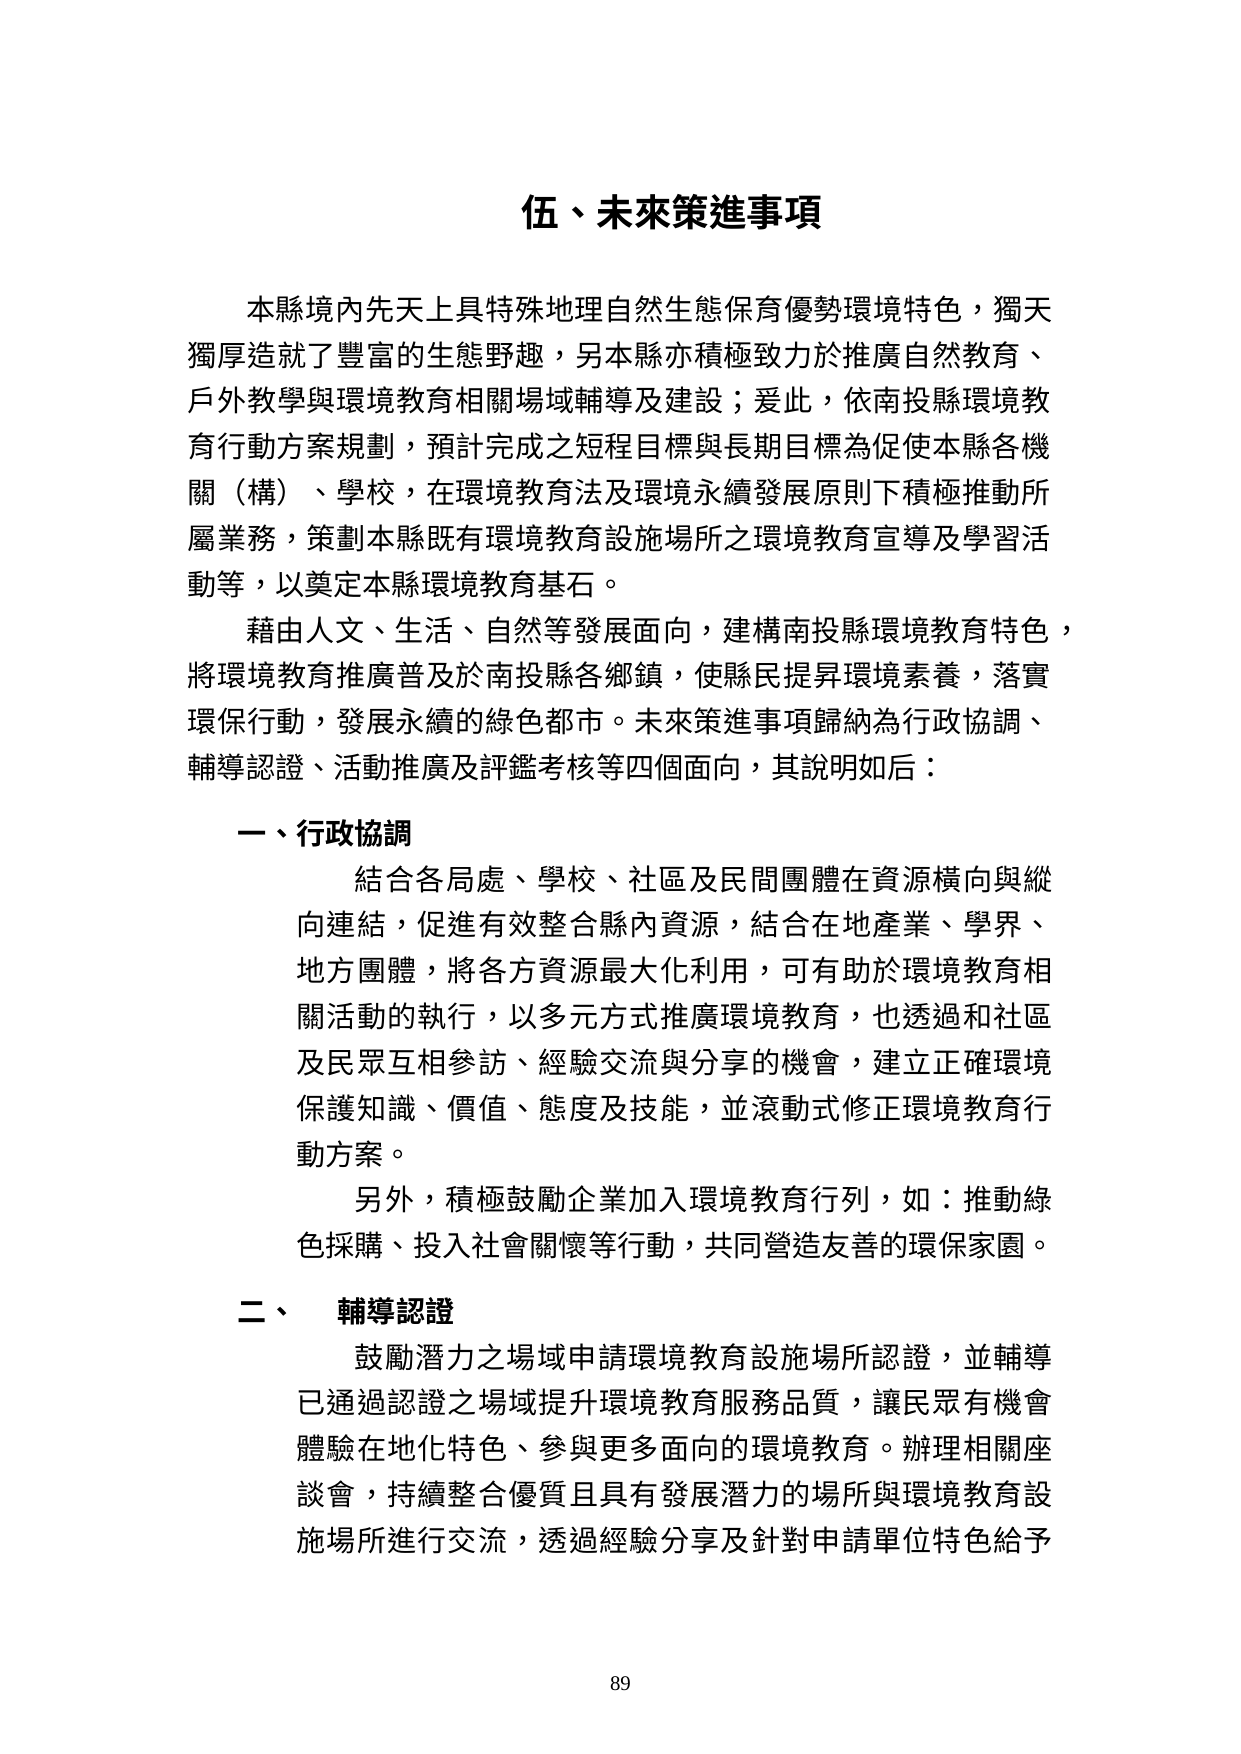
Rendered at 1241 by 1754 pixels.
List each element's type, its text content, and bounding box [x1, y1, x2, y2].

list 結合各局處、學校、社區及民間團體在資源橫向與縱向連結，促進有效整合縣內資源，結合在地產業、學界、地方團體，將各方資源最大化利用，可有助於環境教育相關活動的執行，以多元方式推廣環境教育，也透過和社區及民眾互相參訪、經驗交流與分享的機會，建立正確環境保護知識、價值、態度及技能，並滾動式修正環境教育行動方案。 [296, 853, 1053, 1174]
subtitle 伍、未來策進事項 [232, 182, 1053, 237]
list 另外，積極鼓勵企業加入環境教育行列，如：推動綠色採購、投入社會關懷等行動，共同營造友善的環保家園。 [296, 1174, 1053, 1266]
list 行政協調 [238, 807, 1053, 853]
text 本縣境內先天上具特殊地理自然生態保育優勢環境特色，獨天獨厚造就了豐富的生態野趣，另本縣亦積極致力於推廣自然教育、戶外教學與環境教育相關場域輔導及建設；爰此，依南投縣環境教育行動方案規劃，預計完成之短程目標與長期目標為促使本縣各機關（構）、學校，在環境教育法及環境永續發展原則下積極推動所屬業務，策劃本縣既有環境教育設施場所之環境教育宣導及學習活動等，以奠定本縣環境教育基石。 [187, 283, 1053, 604]
list 輔導認證 [238, 1286, 1053, 1331]
list 鼓勵潛力之場域申請環境教育設施場所認證，並輔導已通過認證之場域提升環境教育服務品質，讓民眾有機會體驗在地化特色、參與更多面向的環境教育。辦理相關座談會，持續整合優質且具有發展潛力的場所與環境教育設施場所進行交流，透過經驗分享及針對申請單位特色給予 [296, 1331, 1053, 1561]
text 藉由人文、生活、自然等發展面向，建構南投縣環境教育特色，將環境教育推廣普及於南投縣各鄉鎮，使縣民提昇環境素養，落實環保行動，發展永續的綠色都市。未來策進事項歸納為行政協調、輔導認證、活動推廣及評鑑考核等四個面向，其說明如后： [187, 604, 1053, 788]
